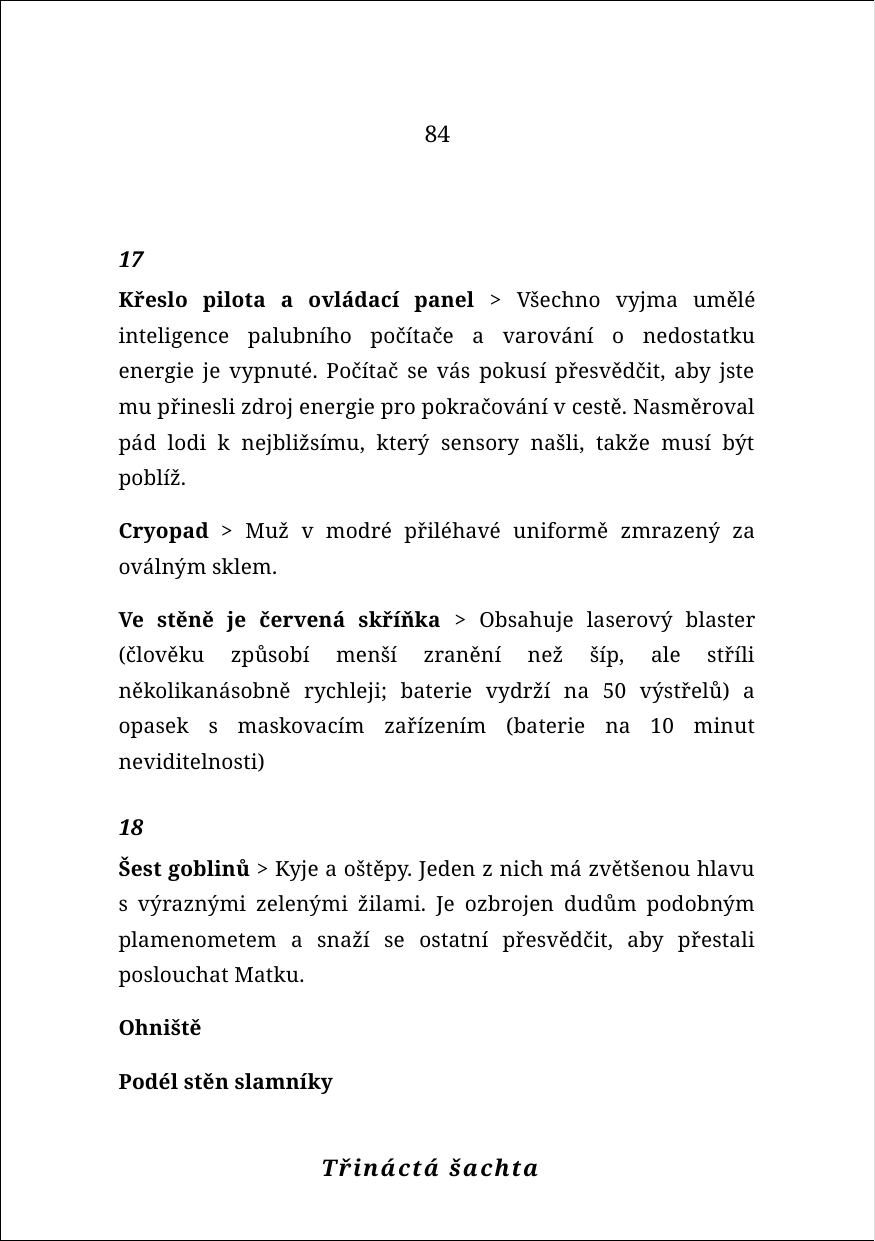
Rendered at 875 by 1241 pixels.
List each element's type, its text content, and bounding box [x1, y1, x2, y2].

text Ohniště [118, 1013, 756, 1042]
text Křeslo pilota a ovládací panel > Všechno vyjma umělé inteligence palubního počítače a varování o nedostatku energie je vypnuté. Počítač se vás pokusí přesvědčit, aby jste mu přinesli zdroj energie pro pokračování v cestě. Nasměroval pád lodi k nejbližsímu, který sensory našli, takže musí být poblíž. [118, 286, 756, 492]
text Cryopad > Muž v modré přiléhavé uniformě zmrazený za oválným sklem. [118, 516, 756, 580]
subtitle 18 [118, 812, 756, 842]
subtitle 17 [118, 244, 756, 274]
text Podél stěn slamníky [118, 1067, 756, 1095]
text Šest goblinů > Kyje a oštěpy. Jeden z nich má zvětšenou hlavu s výraznými zelenými žilami. Je ozbrojen dudům podobným plamenometem a snaží se ostatní přesvědčit, aby přestali poslouchat Matku. [118, 854, 756, 989]
text Ve stěně je červená skříňka > Obsahuje laserový blaster (člověku způsobí menší zranění než šíp, ale stříli několikanásobně rychleji; baterie vydrží na 50 výstřelů) a opasek s maskovacím zařízením (baterie na 10 minut neviditelnosti) [118, 605, 756, 776]
